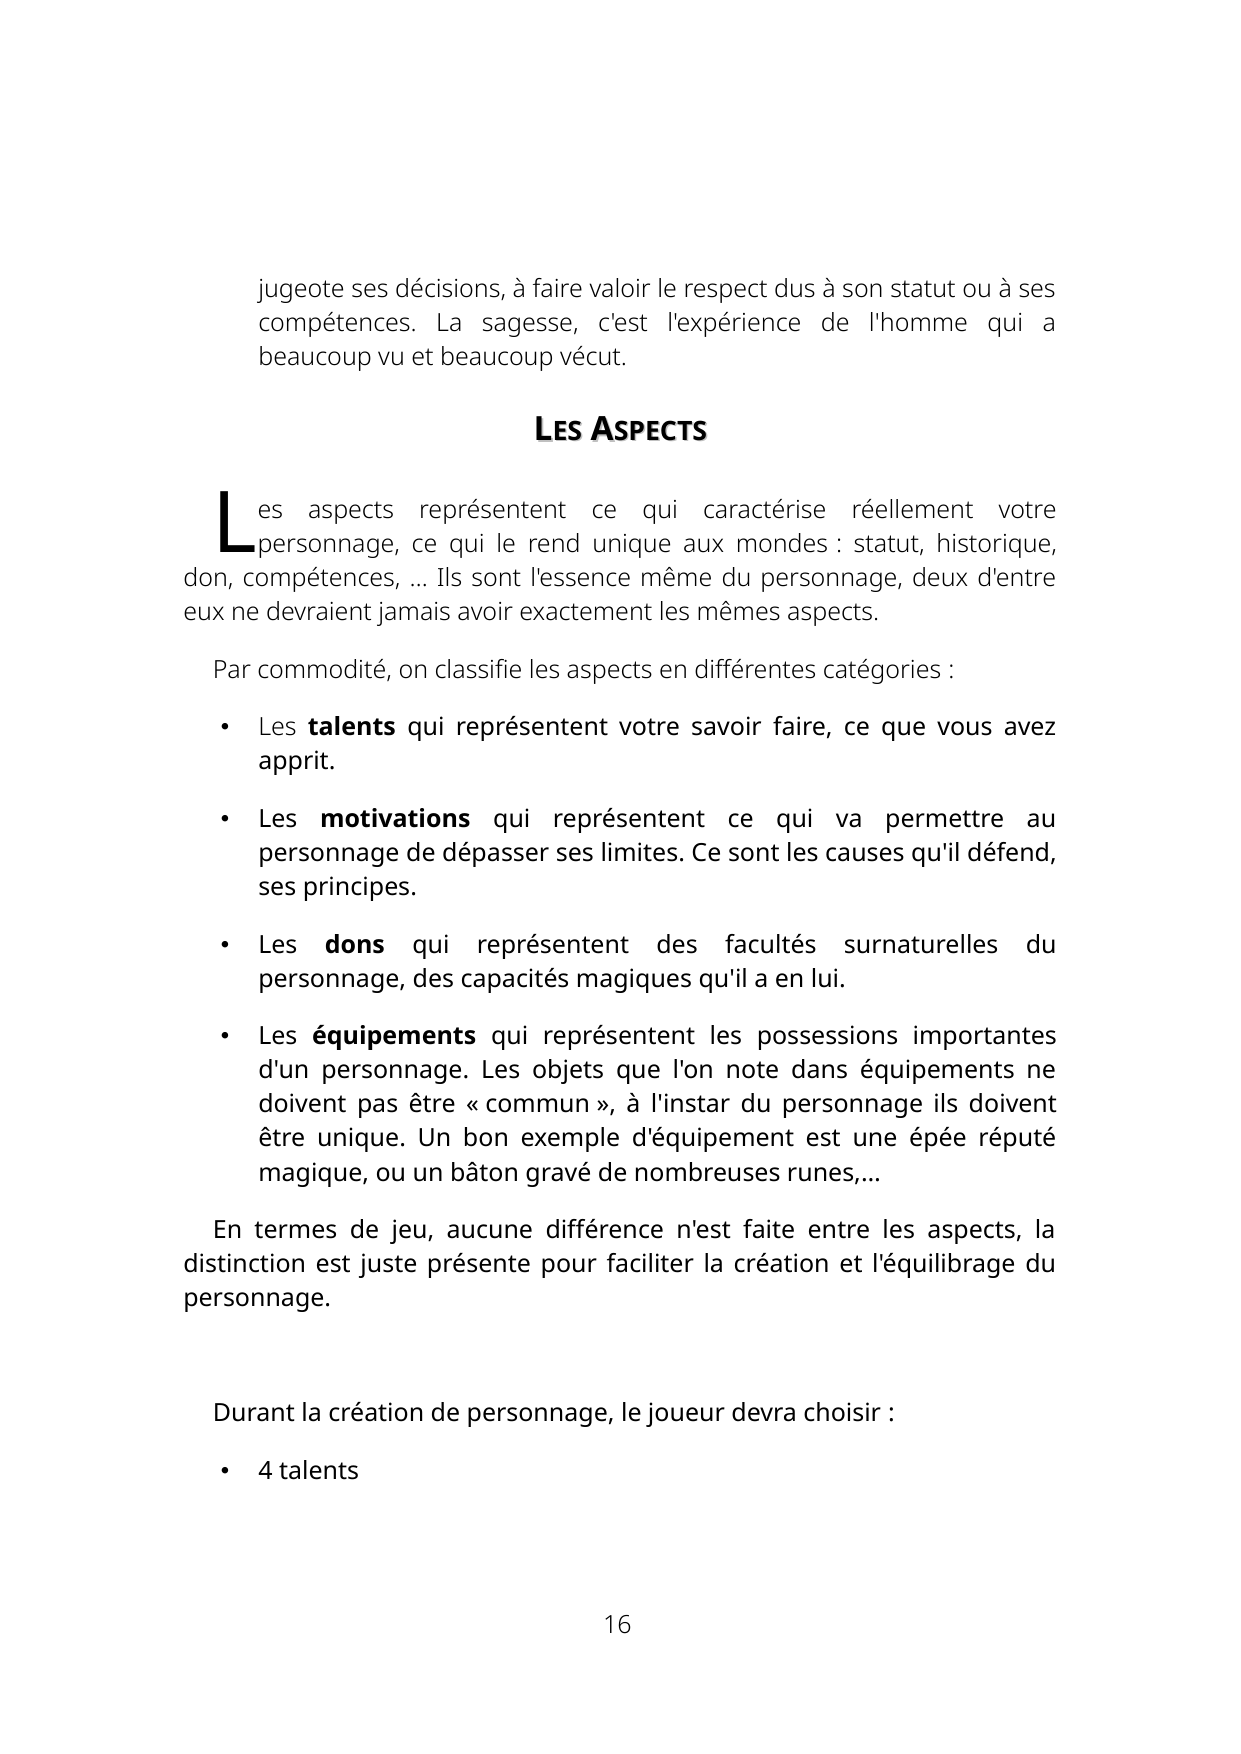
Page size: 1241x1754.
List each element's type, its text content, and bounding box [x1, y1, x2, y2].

text Durant la création de personnage, le joueur devra choisir : [183, 1395, 1057, 1429]
list Les équipements qui représentent les possessions importantes d'un personnage. Les objets que l'on note dans équipements ne doivent pas être « commun », à l'instar du personnage ils doivent être unique. Un bon exemple d'équipement est une épée réputé magique, ou un bâton gravé de nombreuses runes,… [221, 1018, 1057, 1188]
list 4 talents [221, 1453, 1057, 1487]
list Les dons qui représentent des facultés surnaturelles du personnage, des capacités magiques qu'il a en lui. [221, 926, 1057, 994]
text En termes de jeu, aucune différence n'est faite entre les aspects, la distinction est juste présente pour faciliter la création et l'équilibrage du personnage. [183, 1212, 1057, 1314]
list Les motivations qui représentent ce qui va permettre au personnage de dépasser ses limites. Ce sont les causes qu'il défend, ses principes. [221, 801, 1057, 903]
text Les aspects représentent ce qui caractérise réellement votre personnage, ce qui le rend unique aux mondes : statut, historique, don, compétences, … Ils sont l'essence même du personnage, deux d'entre eux ne devraient jamais avoir exactement les mêmes aspects. [183, 491, 1057, 628]
subtitle Les Aspects [183, 405, 1057, 450]
list Les talents qui représentent votre savoir faire, ce que vous avez apprit. [221, 709, 1057, 777]
list jugeote ses décisions, à faire valoir le respect dus à son statut ou à ses compétences. La sagesse, c'est l'expérience de l'homme qui a beaucoup vu et beaucoup vécut. [221, 270, 1057, 372]
text Par commodité, on classifie les aspects en différentes catégories : [183, 651, 1057, 685]
